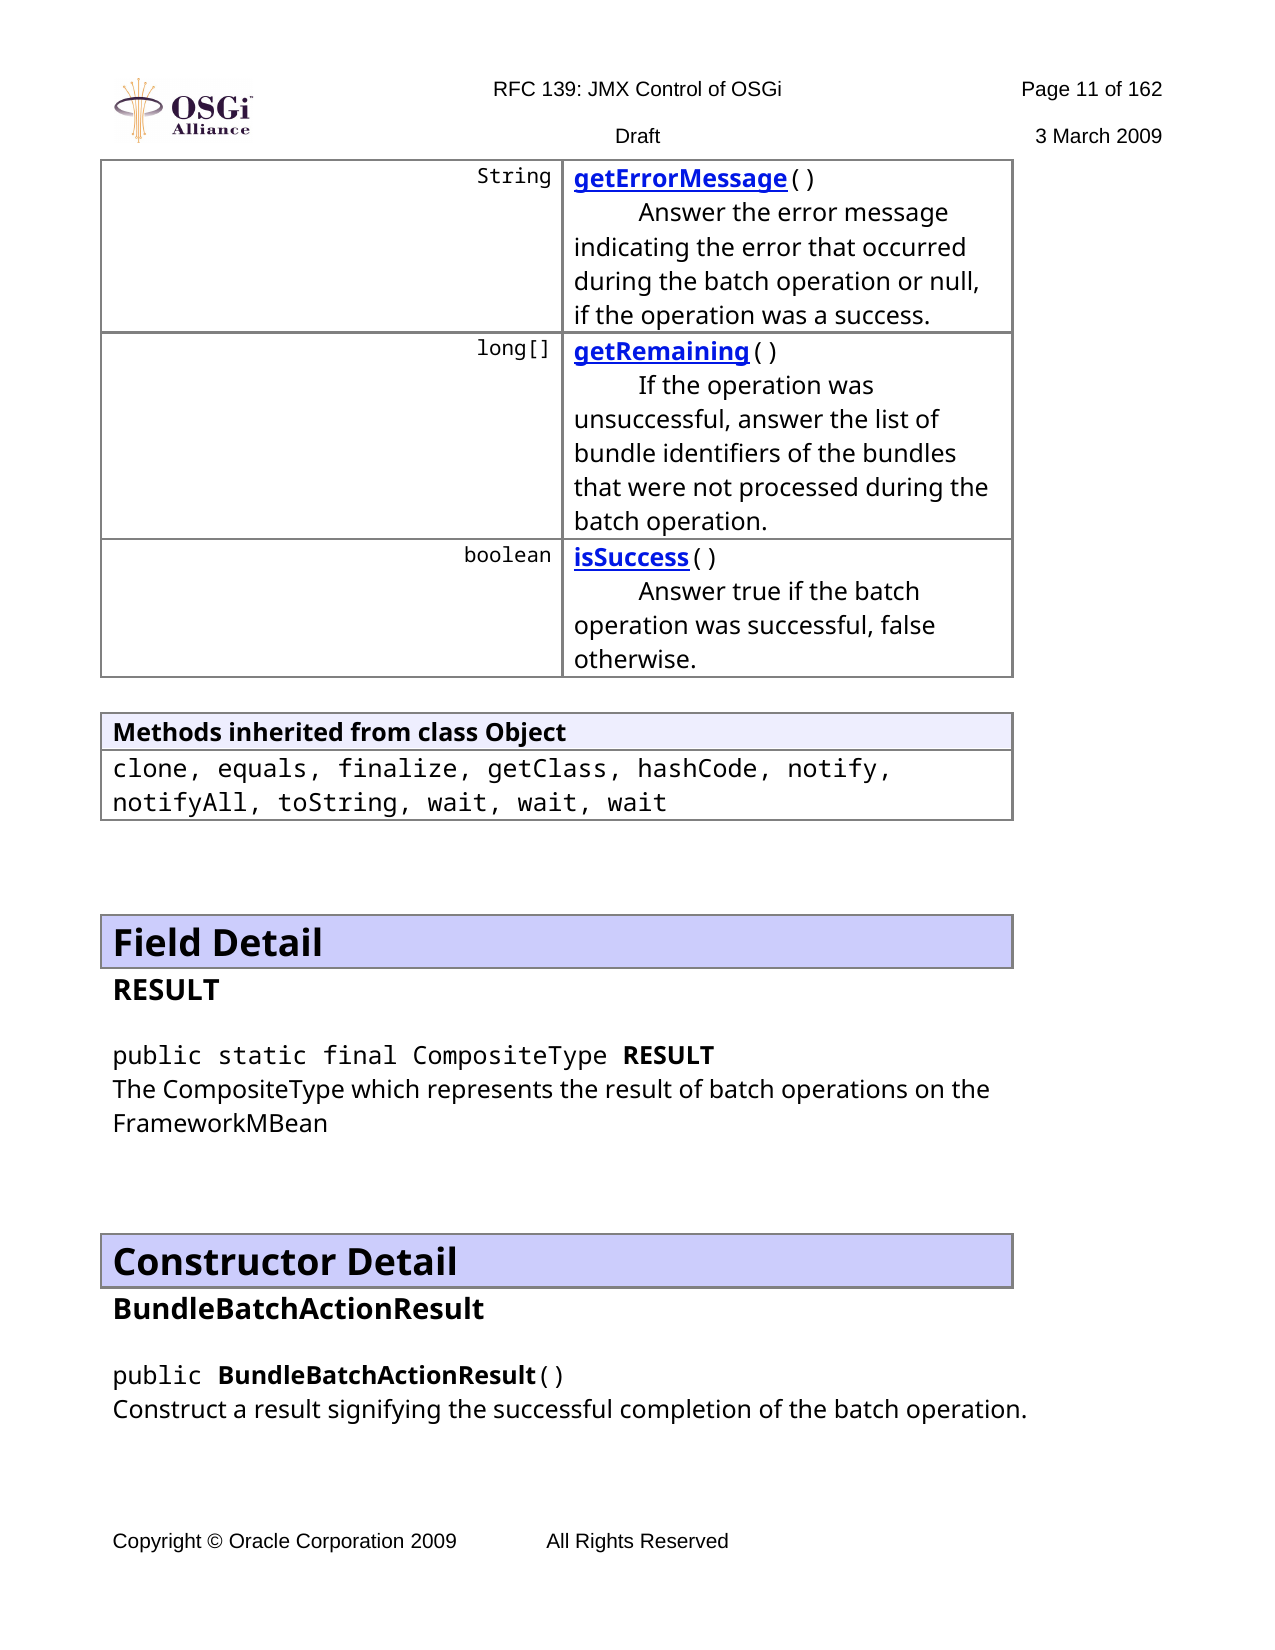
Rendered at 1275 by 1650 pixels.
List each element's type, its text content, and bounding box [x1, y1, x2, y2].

table_cell clone, equals, finalize, getClass, hashCode, notify, notifyAll, toString, wait, wait, wait [102, 751, 1011, 819]
text BundleBatchActionResult [112, 1288, 1162, 1328]
table_header Methods inherited from class Object [102, 714, 1011, 748]
table_cell getErrorMessage() Answer the error message indicating the error that occurred during the batch operation or null, if the operation was a success. [564, 161, 1011, 331]
table_header Field Detail [102, 916, 1011, 967]
table_cell getRemaining() If the operation was unsuccessful, answer the list of bundle identifiers of the bundles that were not processed during the batch operation. [564, 334, 1011, 538]
table_cell isSuccess() Answer true if the batch operation was successful, false otherwise. [564, 540, 1011, 676]
text public BundleBatchActionResult() [112, 1357, 1162, 1391]
table_header Constructor Detail [102, 1235, 1011, 1286]
table_cell String [102, 161, 561, 331]
picture [114, 78, 254, 143]
text public static final CompositeType RESULT [112, 1038, 1162, 1072]
table_cell boolean [102, 540, 561, 676]
text Construct a result signifying the successful completion of the batch operation. [112, 1391, 1162, 1425]
text RESULT [112, 969, 1162, 1009]
text The CompositeType which represents the result of batch operations on the FrameworkMBean [112, 1072, 1162, 1140]
table_cell long[] [102, 334, 561, 538]
